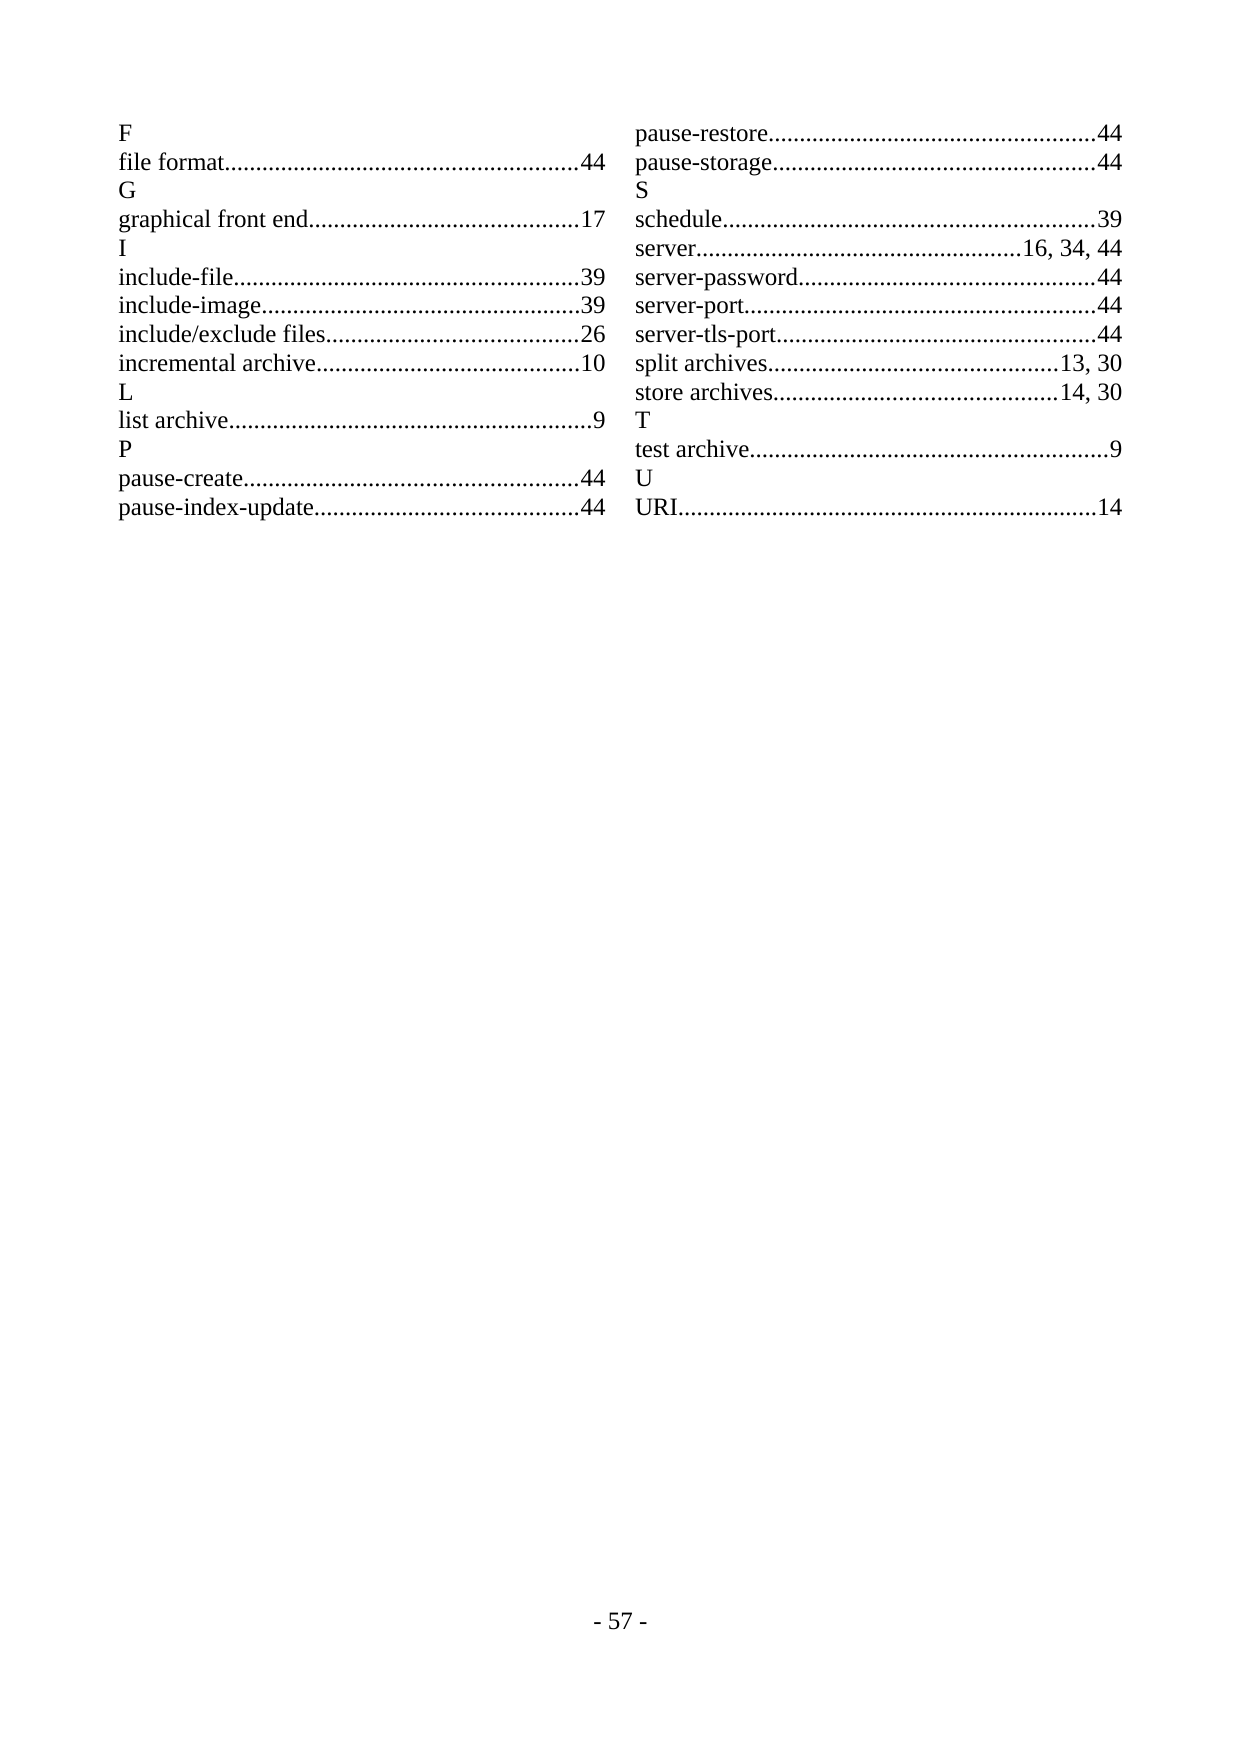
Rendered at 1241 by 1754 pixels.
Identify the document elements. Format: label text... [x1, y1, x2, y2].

text server 16, 34, 44 [635, 233, 1122, 262]
text server-password 44 [635, 262, 1122, 291]
text L [118, 377, 605, 406]
text server-port 44 [635, 291, 1122, 319]
text file format 44 [118, 147, 605, 176]
text URI 14 [635, 492, 1122, 521]
text list archive 9 [118, 406, 605, 434]
text I [118, 233, 605, 262]
text include/exclude files 26 [118, 319, 605, 348]
text G [118, 176, 605, 204]
text split archives 13, 30 [635, 348, 1122, 377]
text incremental archive 10 [118, 348, 605, 377]
text F [118, 118, 605, 147]
text schedule 39 [635, 204, 1122, 233]
text S [635, 176, 1122, 204]
text server-tls-port 44 [635, 319, 1122, 348]
text pause-restore 44 [635, 118, 1122, 147]
text U [635, 463, 1122, 492]
text include-file 39 [118, 262, 605, 291]
text P [118, 434, 605, 463]
text graphical front end 17 [118, 204, 605, 233]
text test archive 9 [635, 434, 1122, 463]
text pause-create 44 [118, 463, 605, 492]
text store archives 14, 30 [635, 377, 1122, 406]
text include-image 39 [118, 291, 605, 319]
text pause-index-update 44 [118, 492, 605, 521]
text T [635, 406, 1122, 434]
text pause-storage 44 [635, 147, 1122, 176]
